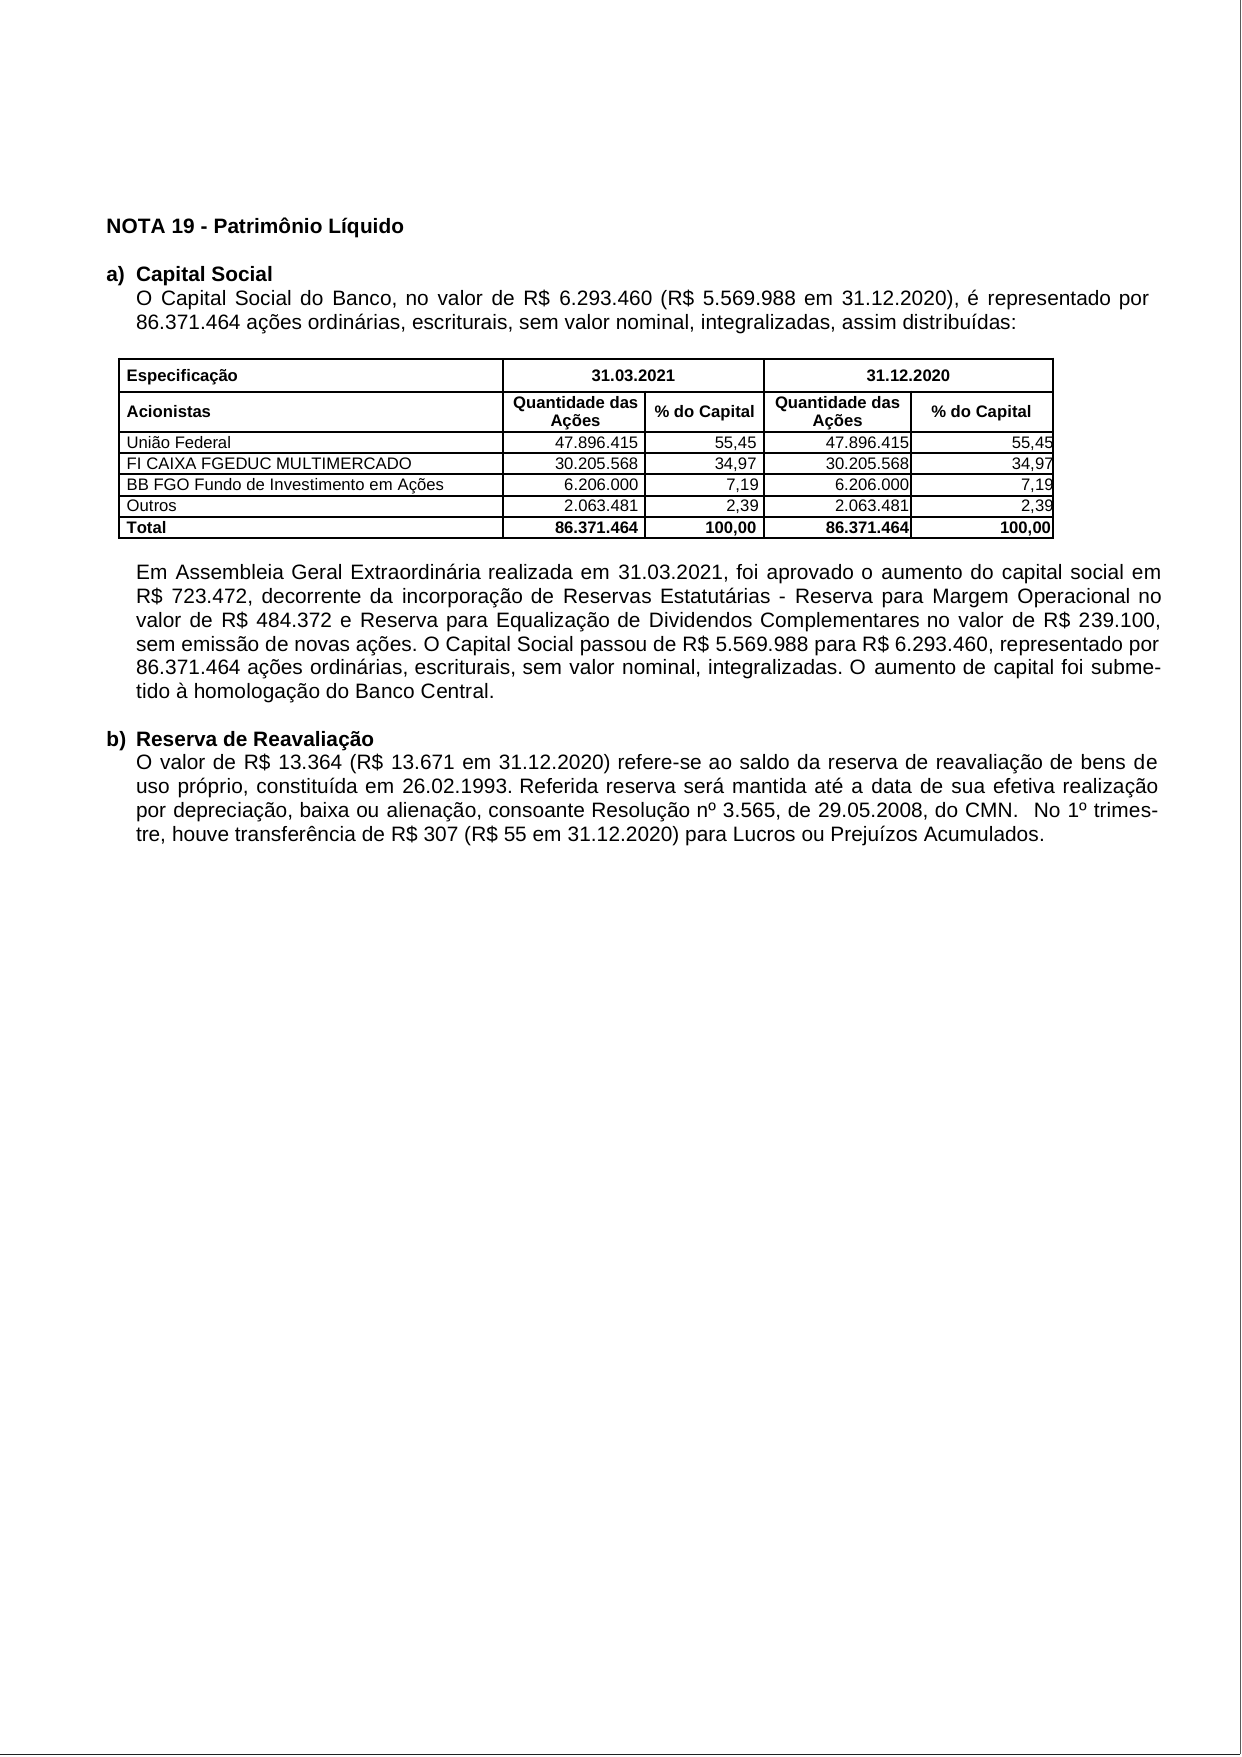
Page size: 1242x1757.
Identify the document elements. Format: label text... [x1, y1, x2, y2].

table_cell 100,00 [646, 518, 763, 537]
table_cell 55,45 [912, 433, 1052, 452]
text O valor de R$ 13.364 (R$ 13.671 em 31.12.2020) refere-se ao saldo da reserva de reavaliação de bens de uso próprio, constituída em 26.02.1993. Referida reserva será mantida até a data de sua efetiva realização por depreciação, baixa ou alienação, consoante Resolução nº 3.565, de 29.05.2008, do CMN. No 1º trimes- tre, houve transferência de R$ 307 (R$ 55 em 31.12.2020) para Lucros ou Prejuízos Acumulados. [136, 751, 1159, 846]
table_cell % do Capital [646, 393, 763, 431]
table_cell Quantidade das Ações [504, 393, 644, 431]
text Em Assembleia Geral Extraordinária realizada em 31.03.2021, foi aprovado o aumento do capital social em R$ 723.472, decorrente da incorporação de Reservas Estatutárias - Reserva para Margem Operacional no valor de R$ 484.372 e Reserva para Equalização de Dividendos Complementares no valor de R$ 239.100, sem emissão de novas ações. O Capital Social passou de R$ 5.569.988 para R$ 6.293.460, representado por [136, 561, 1162, 655]
text 86.371.464 ações ordinárias, escriturais, sem valor nominal, integralizadas. O aumento de capital foi subme- tido à homologação do Banco Central. [136, 656, 1162, 703]
table_cell 30.205.568 [765, 454, 910, 473]
table_cell 55,45 [646, 433, 763, 452]
text 86.371.464 ações ordinárias, escriturais, sem valor nominal, integralizadas, assim distribuídas: [136, 310, 1225, 333]
table_cell % do Capital [912, 393, 1052, 431]
table_cell 30.205.568 [504, 454, 644, 473]
text b) Reserva de Reavaliação [106, 727, 1225, 751]
table_cell 2,39 [646, 497, 763, 516]
table_cell União Federal [120, 433, 502, 452]
text NOTA 19 - Patrimônio Líquido [106, 214, 1225, 238]
table_cell Acionistas [120, 393, 502, 431]
table_cell 34,97 [912, 454, 1052, 473]
table_cell FI CAIXA FGEDUC MULTIMERCADO [120, 454, 502, 473]
table_cell Outros [120, 497, 502, 516]
table_header Especificação [120, 360, 502, 391]
table_cell 2.063.481 [504, 497, 644, 516]
table_cell 86.371.464 [765, 518, 910, 537]
table_cell 47.896.415 [504, 433, 644, 452]
table_cell 6.206.000 [765, 475, 910, 494]
table_cell 7,19 [912, 475, 1052, 494]
table_cell Total [120, 518, 502, 537]
table_cell BB FGO Fundo de Investimento em Ações [120, 475, 502, 494]
text O Capital Social do Banco, no valor de R$ 6.293.460 (R$ 5.569.988 em 31.12.2020), é representado por [136, 286, 1225, 310]
table_cell 100,00 [912, 518, 1052, 537]
table_header 31.03.2021 [504, 360, 763, 391]
table_header 31.12.2020 [765, 360, 1052, 391]
table_cell 47.896.415 [765, 433, 910, 452]
text a) Capital Social [106, 262, 1225, 286]
table_cell 6.206.000 [504, 475, 644, 494]
table_cell 34,97 [646, 454, 763, 473]
table_cell 7,19 [646, 475, 763, 494]
table_cell 86.371.464 [504, 518, 644, 537]
table_cell Quantidade das Ações [765, 393, 910, 431]
table_cell 2.063.481 [765, 497, 910, 516]
table_cell 2,39 [912, 497, 1052, 516]
